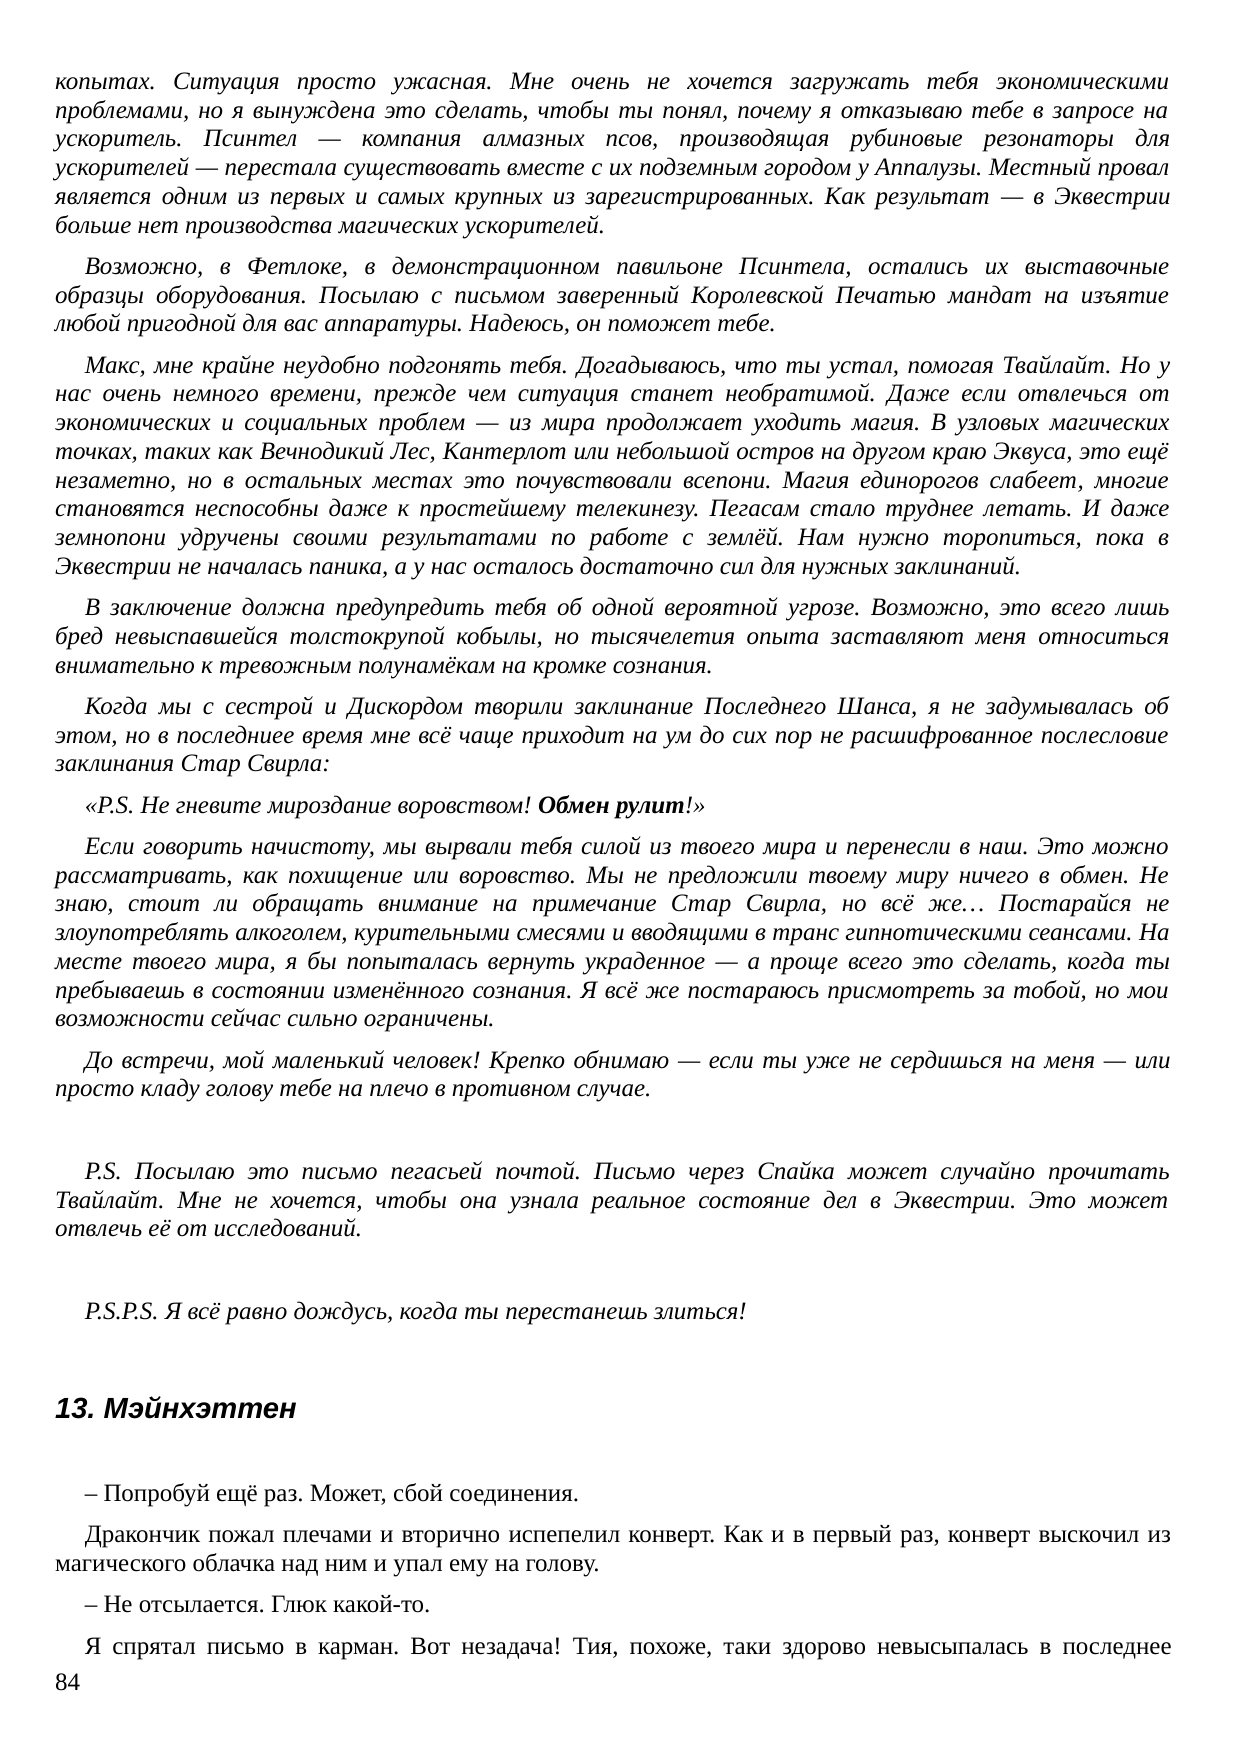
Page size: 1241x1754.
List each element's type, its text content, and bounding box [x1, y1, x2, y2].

text Если говорить начистоту, мы вырвали тебя силой из твоего мира и перенесли в наш. Это можно рассматривать, как похищение или воровство. Мы не предложили твоему миру ничего в обмен. Не знаю, стоит ли обращать внимание на примечание Стар Свирла, но всё же… Постарайся не злоупотреблять алкоголем, курительными смесями и вводящими в транс гипнотическими сеансами. На месте твоего мира, я бы попыталась вернуть украденное — а проще всего это сделать, когда ты пребываешь в состоянии изменённого сознания. Я всё же постараюсь присмотреть за тобой, но мои возможности сейчас сильно ограничены. [55, 831, 1173, 1032]
text Когда мы с сестрой и Дискордом творили заклинание Последнего Шанса, я не задумывалась об этом, но в последниее время мне всё чаще приходит на ум до сих пор не расшифрованное послесловие заклинания Стар Свирла: [55, 691, 1173, 777]
text Я спрятал письмо в карман. Вот незадача! Тия, похоже, таки здорово невысыпалась в последнее [55, 1631, 1173, 1659]
text P.S. Посылаю это письмо пегасьей почтой. Письмо через Спайка может случайно прочитать Твайлайт. Мне не хочется, чтобы она узнала реальное состояние дел в Эквестрии. Это может отвлечь её от исследований. [55, 1156, 1173, 1242]
text Возможно, в Фетлоке, в демонстрационном павильоне Псинтела, остались их выставочные образцы оборудования. Посылаю с письмом заверенный Королевской Печатью мандат на изъятие любой пригодной для вас аппаратуры. Надеюсь, он поможет тебе. [55, 251, 1173, 337]
text P.S.P.S. Я всё равно дождусь, когда ты перестанешь злиться! [55, 1296, 1173, 1325]
text – Попробуй ещё раз. Может, сбой соединения. [55, 1478, 1173, 1507]
text «P.S. Не гневите мироздание воровством! Обмен рулит!» [55, 790, 1173, 818]
subtitle 13. Мэйнхэттен [55, 1391, 1173, 1424]
text Дракончик пожал плечами и вторично испепелил конверт. Как и в первый раз, конверт выскочил из магического облачка над ним и упал ему на голову. [55, 1519, 1173, 1577]
text До встречи, мой маленький человек! Крепко обнимаю — если ты уже не сердишься на меня — или просто кладу голову тебе на плечо в противном случае. [55, 1045, 1173, 1102]
text Макс, мне крайне неудобно подгонять тебя. Догадываюсь, что ты устал, помогая Твайлайт. Но у нас очень немного времени, прежде чем ситуация станет необратимой. Даже если отвлечься от экономических и социальных проблем — из мира продолжает уходить магия. В узловых магических точках, таких как Вечнодикий Лес, Кантерлот или небольшой остров на другом краю Эквуса, это ещё незаметно, но в остальных местах это почувствовали всепони. Магия единорогов слабеет, многие становятся неспособны даже к простейшему телекинезу. Пегасам стало труднее летать. И даже земнопони удручены своими результатами по работе с землёй. Нам нужно торопиться, пока в Эквестрии не началась паника, а у нас осталось достаточно сил для нужных заклинаний. [55, 350, 1173, 580]
text В заключение должна предупредить тебя об одной вероятной угрозе. Возможно, это всего лишь бред невыспавшейся толстокрупой кобылы, но тысячелетия опыта заставляют меня относиться внимательно к тревожным полунамёкам на кромке сознания. [55, 592, 1173, 678]
text копытах. Ситуация просто ужасная. Мне очень не хочется загружать тебя экономическими проблемами, но я вынуждена это сделать, чтобы ты понял, почему я отказываю тебе в запросе на ускоритель. Псинтел — компания алмазных псов, производящая рубиновые резонаторы для ускорителей — перестала существовать вместе с их подземным городом у Аппалузы. Местный провал является одним из первых и самых крупных из зарегистрированных. Как результат — в Эквестрии больше нет производства магических ускорителей. [55, 66, 1173, 238]
text – Не отсылается. Глюк какой-то. [55, 1589, 1173, 1618]
